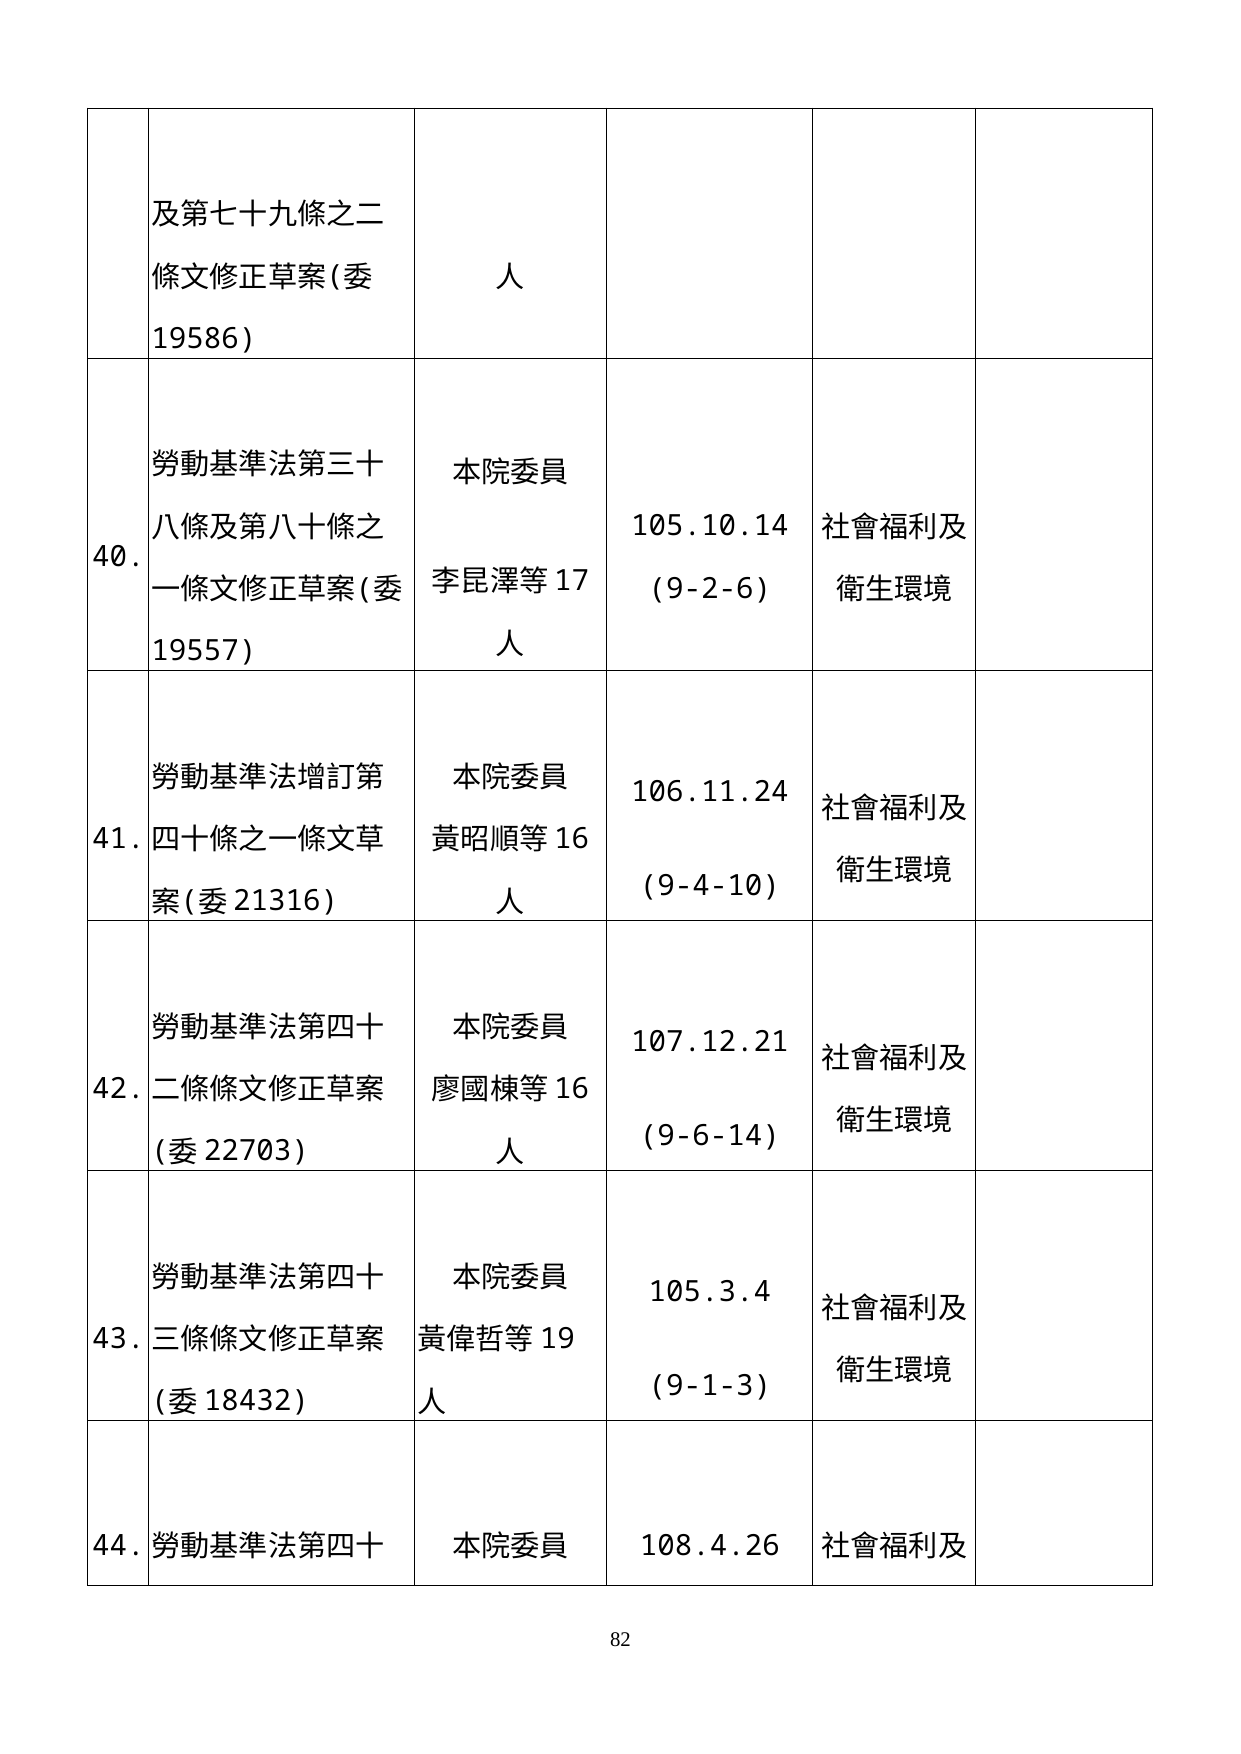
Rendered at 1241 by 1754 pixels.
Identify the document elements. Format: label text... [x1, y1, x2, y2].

table_cell 105.3.4 (9-1-3) [607, 1171, 812, 1420]
table_cell [88, 359, 148, 670]
table_cell [88, 671, 148, 920]
table_cell 本院委員 廖國棟等16人 [415, 921, 606, 1170]
table_cell [976, 921, 1152, 1170]
table_cell [88, 109, 148, 358]
table_cell [88, 921, 148, 1170]
table_cell [976, 1421, 1152, 1584]
table_cell 勞動基準法第三十八條及第八十條之一條文修正草案(委19557) [149, 359, 414, 670]
table_cell 本院委員 李昆澤等17人 [415, 359, 606, 670]
table_cell 107.12.21 (9-6-14) [607, 921, 812, 1170]
table_cell [976, 359, 1152, 670]
table_cell [607, 109, 812, 358]
table_cell 人 [415, 109, 606, 358]
table_cell [976, 671, 1152, 920]
table_cell 社會福利及衛生環境 [813, 1171, 975, 1420]
table_cell 勞動基準法第四十三條條文修正草案(委18432) [149, 1171, 414, 1420]
table_cell 社會福利及衛生環境 [813, 921, 975, 1170]
table_cell 本院委員 黃偉哲等19人 [415, 1171, 606, 1420]
table_cell 社會福利及衛生環境 [813, 671, 975, 920]
table_cell 勞動基準法增訂第四十條之一條文草案(委21316) [149, 671, 414, 920]
table_cell [976, 1171, 1152, 1420]
table_cell [813, 109, 975, 358]
table_cell 108.4.26 [607, 1421, 812, 1584]
table_cell 勞動基準法第四十二條條文修正草案(委22703) [149, 921, 414, 1170]
table_cell 106.11.24 (9-4-10) [607, 671, 812, 920]
table_cell [88, 1171, 148, 1420]
table_cell 及第七十九條之二條文修正草案(委19586) [149, 109, 414, 358]
table_cell 本院委員 [415, 1421, 606, 1584]
table_cell 勞動基準法第四十 [149, 1421, 414, 1584]
table_cell 社會福利及 [813, 1421, 975, 1584]
table_cell 本院委員 黃昭順等16人 [415, 671, 606, 920]
table_cell [976, 109, 1152, 358]
table_cell 105.10.14 (9-2-6) [607, 359, 812, 670]
table_cell 社會福利及衛生環境 [813, 359, 975, 670]
table_cell [88, 1421, 148, 1584]
